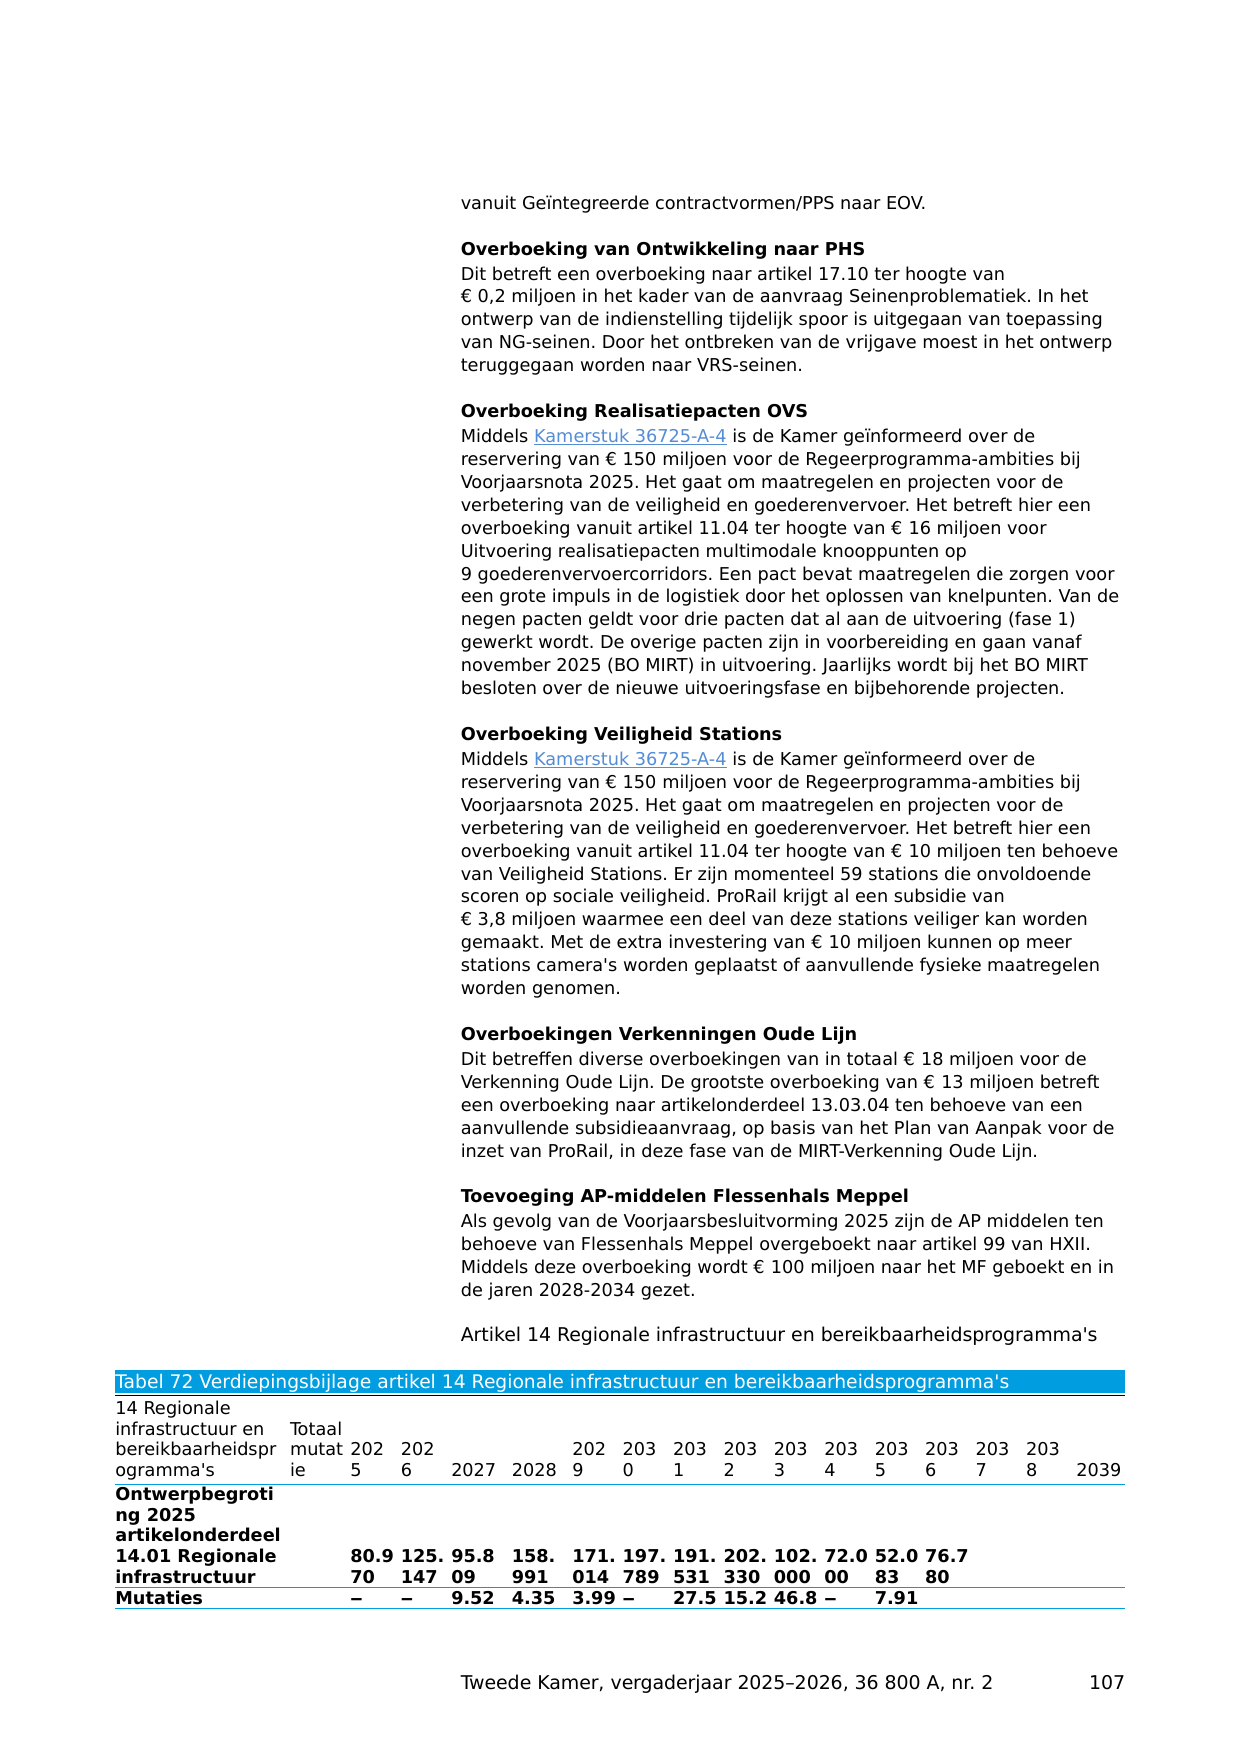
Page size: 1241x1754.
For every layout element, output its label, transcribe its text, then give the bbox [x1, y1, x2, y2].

table_cell [973, 1485, 1023, 1587]
table_cell 2029 [569, 1396, 619, 1483]
text Overboeking Veiligheid Stations [461, 722, 1125, 745]
table_cell [287, 1588, 347, 1608]
table_cell Mutaties [115, 1588, 287, 1608]
text Overboeking van Ontwikkeling naar PHS [461, 237, 1125, 259]
table_cell 14 Regionale infrastructuur en bereikbaarheidsprogramma's [115, 1396, 287, 1483]
table_cell [1073, 1485, 1125, 1587]
table_cell ‒ [620, 1588, 670, 1608]
table_cell 76.780 [922, 1485, 972, 1587]
text Toevoeging AP-middelen Flessenhals Meppel [461, 1184, 1125, 1207]
table_cell ‒ [347, 1588, 398, 1608]
table_cell 27.5 [670, 1588, 720, 1608]
table_cell 15.2 [720, 1588, 771, 1608]
table_cell 2034 [821, 1396, 872, 1483]
table_cell Ontwerpbegroting 2025 artikelonderdeel 14.01 Regionale infrastructuur [115, 1485, 287, 1587]
table_cell 7.91 [872, 1588, 922, 1608]
table_cell 2025 [347, 1396, 398, 1483]
text vanuit Geïntegreerde contractvormen/PPS naar EOV. [461, 191, 1125, 214]
table_cell 2038 [1023, 1396, 1073, 1483]
table_cell 2027 [448, 1396, 509, 1483]
table_cell ‒ [821, 1588, 872, 1608]
table_cell [1073, 1588, 1125, 1608]
table_cell 202.330 [720, 1485, 771, 1587]
title Artikel 14 Regionale infrastructuur en bereikbaarheidsprogramma's [461, 1324, 1125, 1346]
table_cell 158.991 [509, 1485, 569, 1587]
table_cell 171.014 [569, 1485, 619, 1587]
table_cell 2031 [670, 1396, 720, 1483]
text Overboeking Realisatiepacten OVS [461, 399, 1125, 422]
table_cell ‒ [398, 1588, 448, 1608]
table_cell 2037 [973, 1396, 1023, 1483]
table_cell 46.8 [771, 1588, 821, 1608]
text Dit betreffen diverse overboekingen van in totaal € 18 miljoen voor de Verkenning Oude Lijn. De grootste overboeking van € 13 miljoen betreft een overboeking naar artikelonderdeel 13.03.04 ten behoeve van een aanvullende subsidieaanvraag, op basis van het Plan van Aanpak voor de inzet van ProRail, in deze fase van de MIRT-Verkenning Oude Lijn. [461, 1047, 1125, 1162]
table_cell [1023, 1588, 1073, 1608]
table_cell 9.52 [448, 1588, 509, 1608]
table_cell 2035 [872, 1396, 922, 1483]
table_cell 125.147 [398, 1485, 448, 1587]
table_cell 2039 [1073, 1396, 1125, 1483]
table_cell 2033 [771, 1396, 821, 1483]
text Overboekingen Verkenningen Oude Lijn [461, 1022, 1125, 1045]
table_cell Totaal mutatie [287, 1396, 347, 1483]
table_cell [973, 1588, 1023, 1608]
table_cell 191.531 [670, 1485, 720, 1587]
table_cell 2032 [720, 1396, 771, 1483]
table_cell [922, 1588, 972, 1608]
text Middels Kamerstuk 36725-A-4 is de Kamer geïnformeerd over de reservering van € 150 miljoen voor de Regeerprogramma-ambities bij Voorjaarsnota 2025. Het gaat om maatregelen en projecten voor de verbetering van de veiligheid en goederenvervoer. Het betreft hier een overboeking vanuit artikel 11.04 ter hoogte van € 16 miljoen voor Uitvoering realisatiepacten multimodale knooppunten op 9 goederenvervoercorridors. Een pact bevat maatregelen die zorgen voor een grote impuls in de logistiek door het oplossen van knelpunten. Van de negen pacten geldt voor drie pacten dat al aan de uitvoering (fase 1) gewerkt wordt. De overige pacten zijn in voorbereiding en gaan vanaf november 2025 (BO MIRT) in uitvoering. Jaarlijks wordt bij het BO MIRT besloten over de nieuwe uitvoeringsfase en bijbehorende projecten. [461, 424, 1125, 699]
table_cell [287, 1485, 347, 1587]
text Dit betreft een overboeking naar artikel 17.10 ter hoogte van € 0,2 miljoen in het kader van de aanvraag Seinenproblematiek. In het ontwerp van de indienstelling tijdelijk spoor is uitgegaan van toepassing van NG-seinen. Door het ontbreken van de vrijgave moest in het ontwerp teruggegaan worden naar VRS-seinen. [461, 262, 1125, 376]
table_cell 4.35 [509, 1588, 569, 1608]
table_cell 52.083 [872, 1485, 922, 1587]
table_cell 2030 [620, 1396, 670, 1483]
table_cell 2036 [922, 1396, 972, 1483]
text Als gevolg van de Voorjaarsbesluitvorming 2025 zijn de AP middelen ten behoeve van Flessenhals Meppel overgeboekt naar artikel 99 van HXII. Middels deze overboeking wordt € 100 miljoen naar het MF geboekt en in de jaren 2028-2034 gezet. [461, 1209, 1125, 1301]
table_cell 3.99 [569, 1588, 619, 1608]
table_cell 2026 [398, 1396, 448, 1483]
table_cell 80.970 [347, 1485, 398, 1587]
table_cell 72.000 [821, 1485, 872, 1587]
table_cell 197.789 [620, 1485, 670, 1587]
text Middels Kamerstuk 36725-A-4 is de Kamer geïnformeerd over de reservering van € 150 miljoen voor de Regeerprogramma-ambities bij Voorjaarsnota 2025. Het gaat om maatregelen en projecten voor de verbetering van de veiligheid en goederenvervoer. Het betreft hier een overboeking vanuit artikel 11.04 ter hoogte van € 10 miljoen ten behoeve van Veiligheid Stations. Er zijn momenteel 59 stations die onvoldoende scoren op sociale veiligheid. ProRail krijgt al een subsidie van € 3,8 miljoen waarmee een deel van deze stations veiliger kan worden gemaakt. Met de extra investering van € 10 miljoen kunnen op meer stations camera's worden geplaatst of aanvullende fysieke maatregelen worden genomen. [461, 747, 1125, 999]
table_cell [1023, 1485, 1073, 1587]
table_cell 102.000 [771, 1485, 821, 1587]
table_cell 2028 [509, 1396, 569, 1483]
table_cell 95.809 [448, 1485, 509, 1587]
